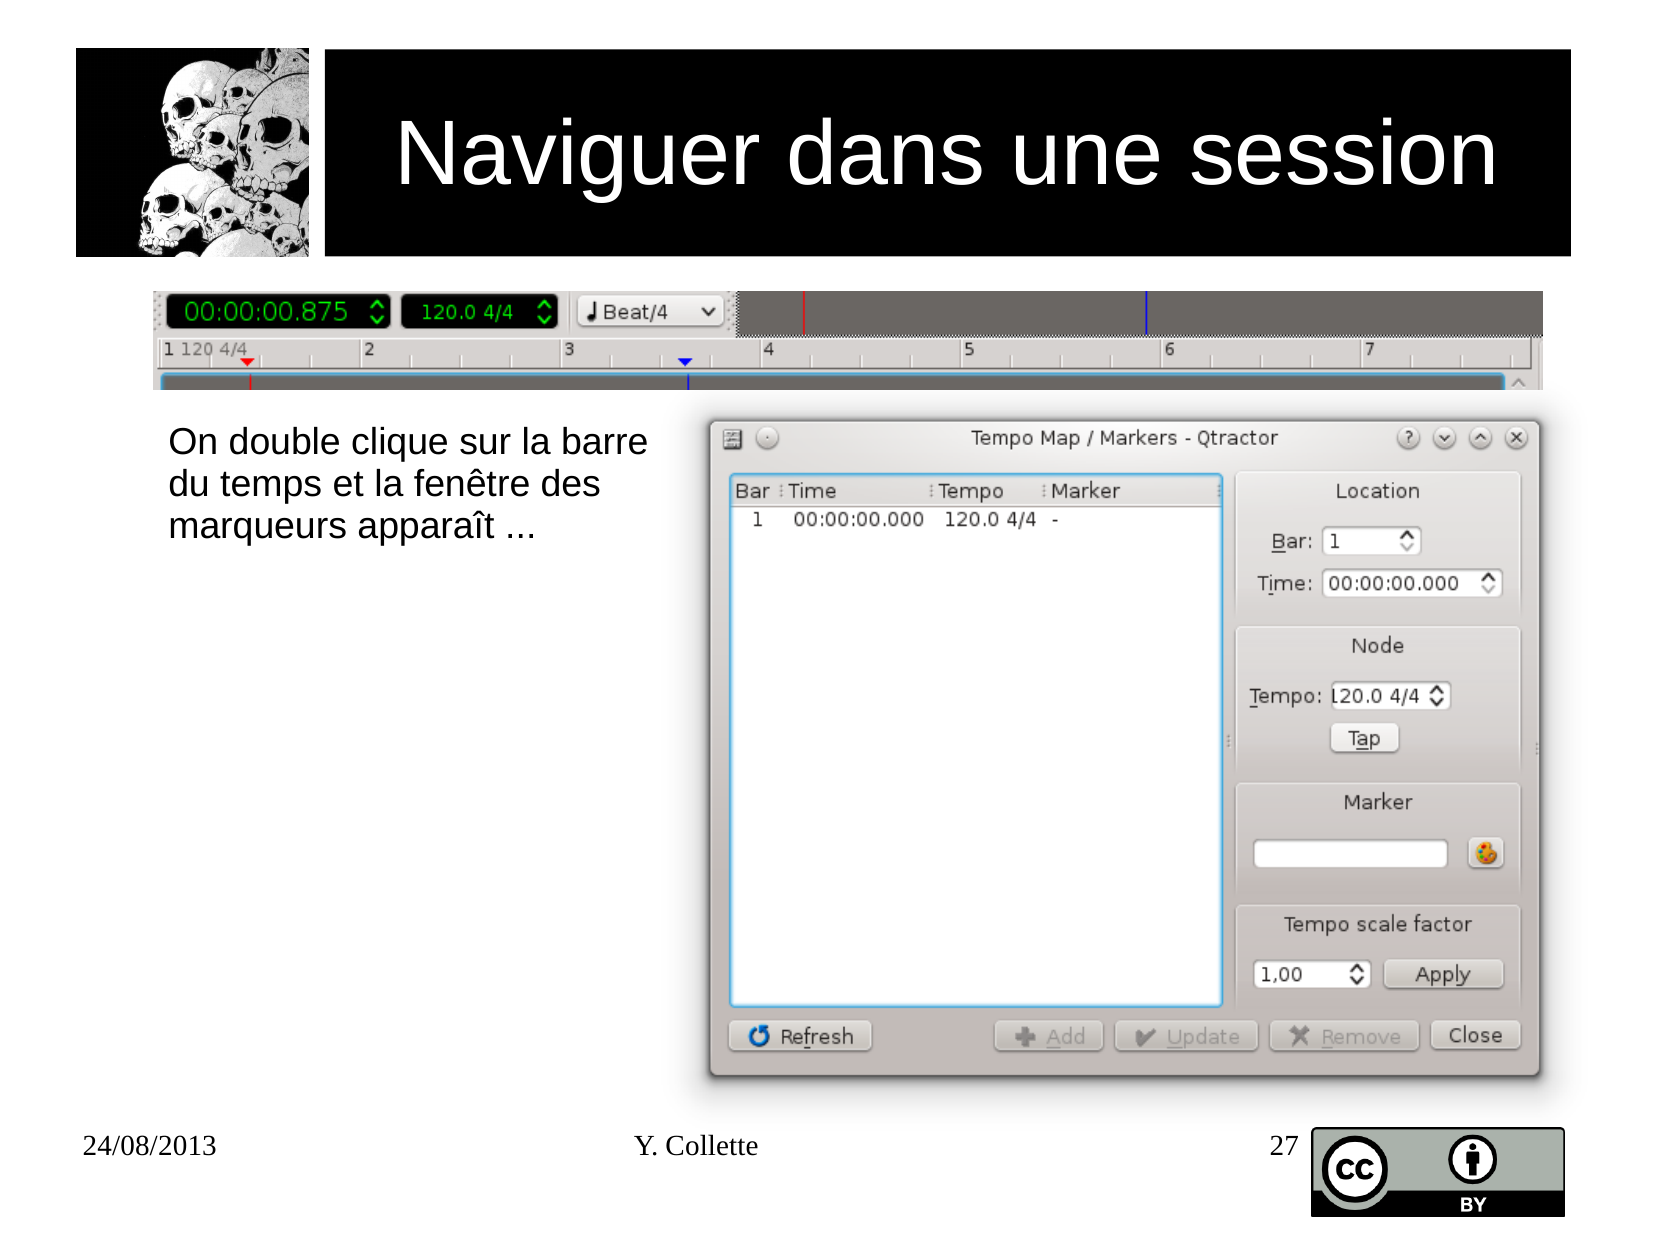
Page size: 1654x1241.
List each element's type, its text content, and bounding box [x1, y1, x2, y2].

picture [76, 48, 309, 257]
text_box On double clique sur la barre du temps et la fenêtre des marqueurs apparaît ... [153, 413, 697, 555]
picture [153, 291, 1602, 1217]
title Naviguer dans une session [324, 49, 1571, 257]
